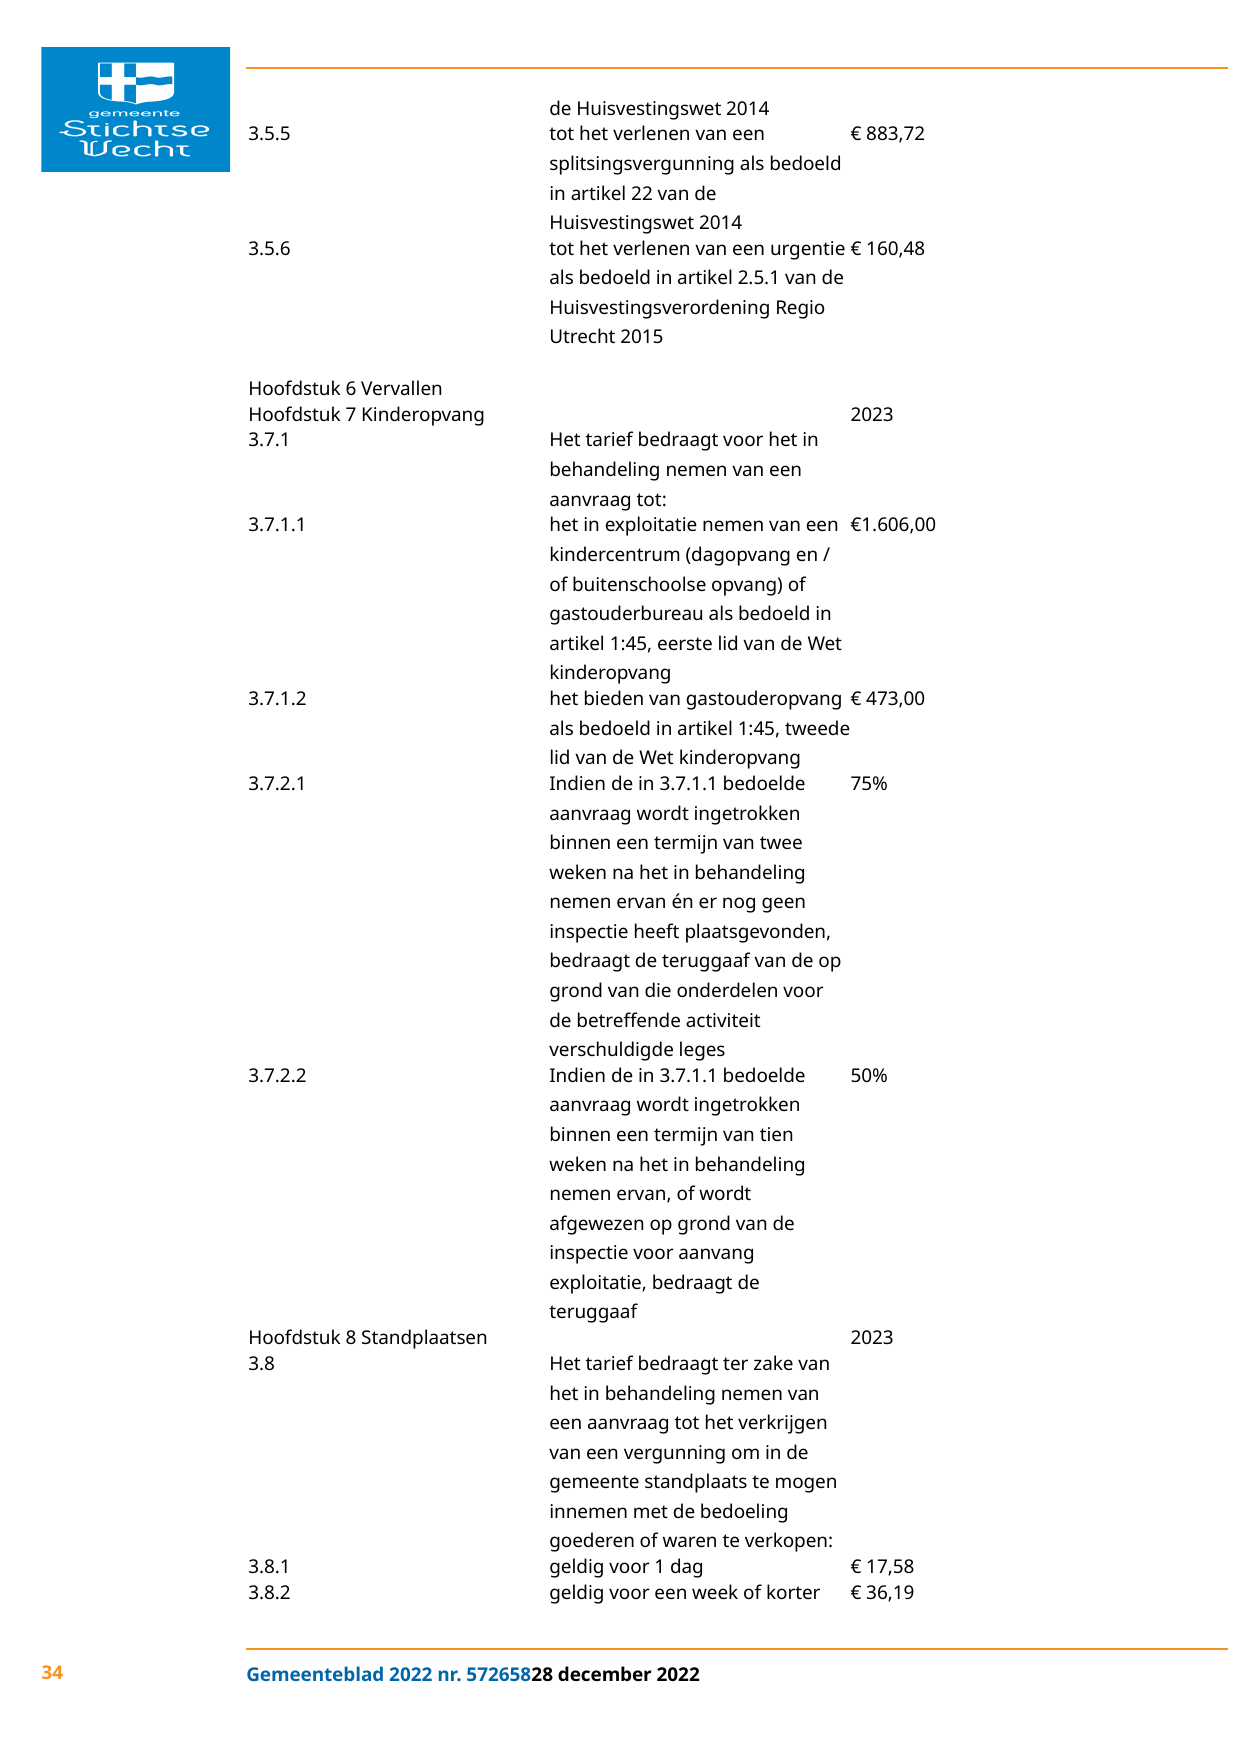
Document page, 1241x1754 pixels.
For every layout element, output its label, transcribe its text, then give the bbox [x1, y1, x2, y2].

table_cell 3.8.1 [248, 1554, 549, 1579]
table_cell 3.5.5 [248, 121, 549, 235]
table_cell [850, 427, 1152, 512]
table_cell de Huisvestingswet 2014 [549, 95, 850, 121]
table_cell 3.7.1.1 [248, 512, 549, 685]
table_cell [850, 95, 1152, 121]
table_cell €1.606,00 [850, 512, 1152, 685]
table_cell [850, 375, 1152, 401]
table_cell € 473,00 [850, 685, 1152, 770]
table_cell het bieden van gastouderopvang als bedoeld in artikel 1:45, tweede lid van de Wet kinderopvang [549, 685, 850, 770]
table_cell [248, 350, 850, 375]
table_cell 3.7.1.2 [248, 685, 549, 770]
table_cell 3.8.2 [248, 1579, 549, 1605]
table_cell 75% [850, 770, 1152, 1062]
table_cell € 17,58 [850, 1554, 1152, 1579]
table_cell € 36,19 [850, 1579, 1152, 1605]
table_cell Het tarief bedraagt ter zake van het in behandeling nemen van een aanvraag tot het verkrijgen van een vergunning om in de gemeente standplaats te mogen innemen met de bedoeling goederen of waren te verkopen: [549, 1350, 850, 1553]
table_cell tot het verlenen van een splitsingsvergunning als bedoeld in artikel 22 van de Huisvestingswet 2014 [549, 121, 850, 235]
table_cell Hoofdstuk 6 Vervallen [248, 375, 850, 401]
table_cell 2023 [850, 401, 1152, 427]
table_cell tot het verlenen van een urgentie als bedoeld in artikel 2.5.1 van de Huisvestingsverordening Regio Utrecht 2015 [549, 235, 850, 349]
table_cell geldig voor een week of korter [549, 1579, 850, 1605]
table_cell Hoofdstuk 7 Kinderopvang [248, 401, 850, 427]
table_cell 50% [850, 1062, 1152, 1324]
table_cell € 883,72 [850, 121, 1152, 235]
table_cell 3.7.1 [248, 427, 549, 512]
table_cell Indien de in 3.7.1.1 bedoelde aanvraag wordt ingetrokken binnen een termijn van twee weken na het in behandeling nemen ervan én er nog geen inspectie heeft plaatsgevonden, bedraagt de teruggaaf van de op grond van die onderdelen voor de betreffende activiteit verschuldigde leges [549, 770, 850, 1062]
table_cell het in exploitatie nemen van een kindercentrum (dagopvang en / of buitenschoolse opvang) of gastouderbureau als bedoeld in artikel 1:45, eerste lid van de Wet kinderopvang [549, 512, 850, 685]
table_cell 3.5.6 [248, 235, 549, 349]
picture [137, 63, 174, 103]
table_cell € 160,48 [850, 235, 1152, 349]
table_cell Indien de in 3.7.1.1 bedoelde aanvraag wordt ingetrokken binnen een termijn van tien weken na het in behandeling nemen ervan, of wordt afgewezen op grond van de inspectie voor aanvang exploitatie, bedraagt de teruggaaf [549, 1062, 850, 1324]
table_cell 3.8 [248, 1350, 549, 1553]
table_cell [248, 95, 549, 121]
table_cell 3.7.2.1 [248, 770, 549, 1062]
table_cell 3.7.2.2 [248, 1062, 549, 1324]
table_cell [850, 350, 1152, 375]
table_cell [850, 1350, 1152, 1553]
table_cell geldig voor 1 dag [549, 1554, 850, 1579]
picture [99, 63, 135, 101]
table_cell Het tarief bedraagt voor het in behandeling nemen van een aanvraag tot: [549, 427, 850, 512]
table_cell 2023 [850, 1325, 1152, 1350]
table_cell Hoofdstuk 8 Standplaatsen [248, 1325, 850, 1350]
